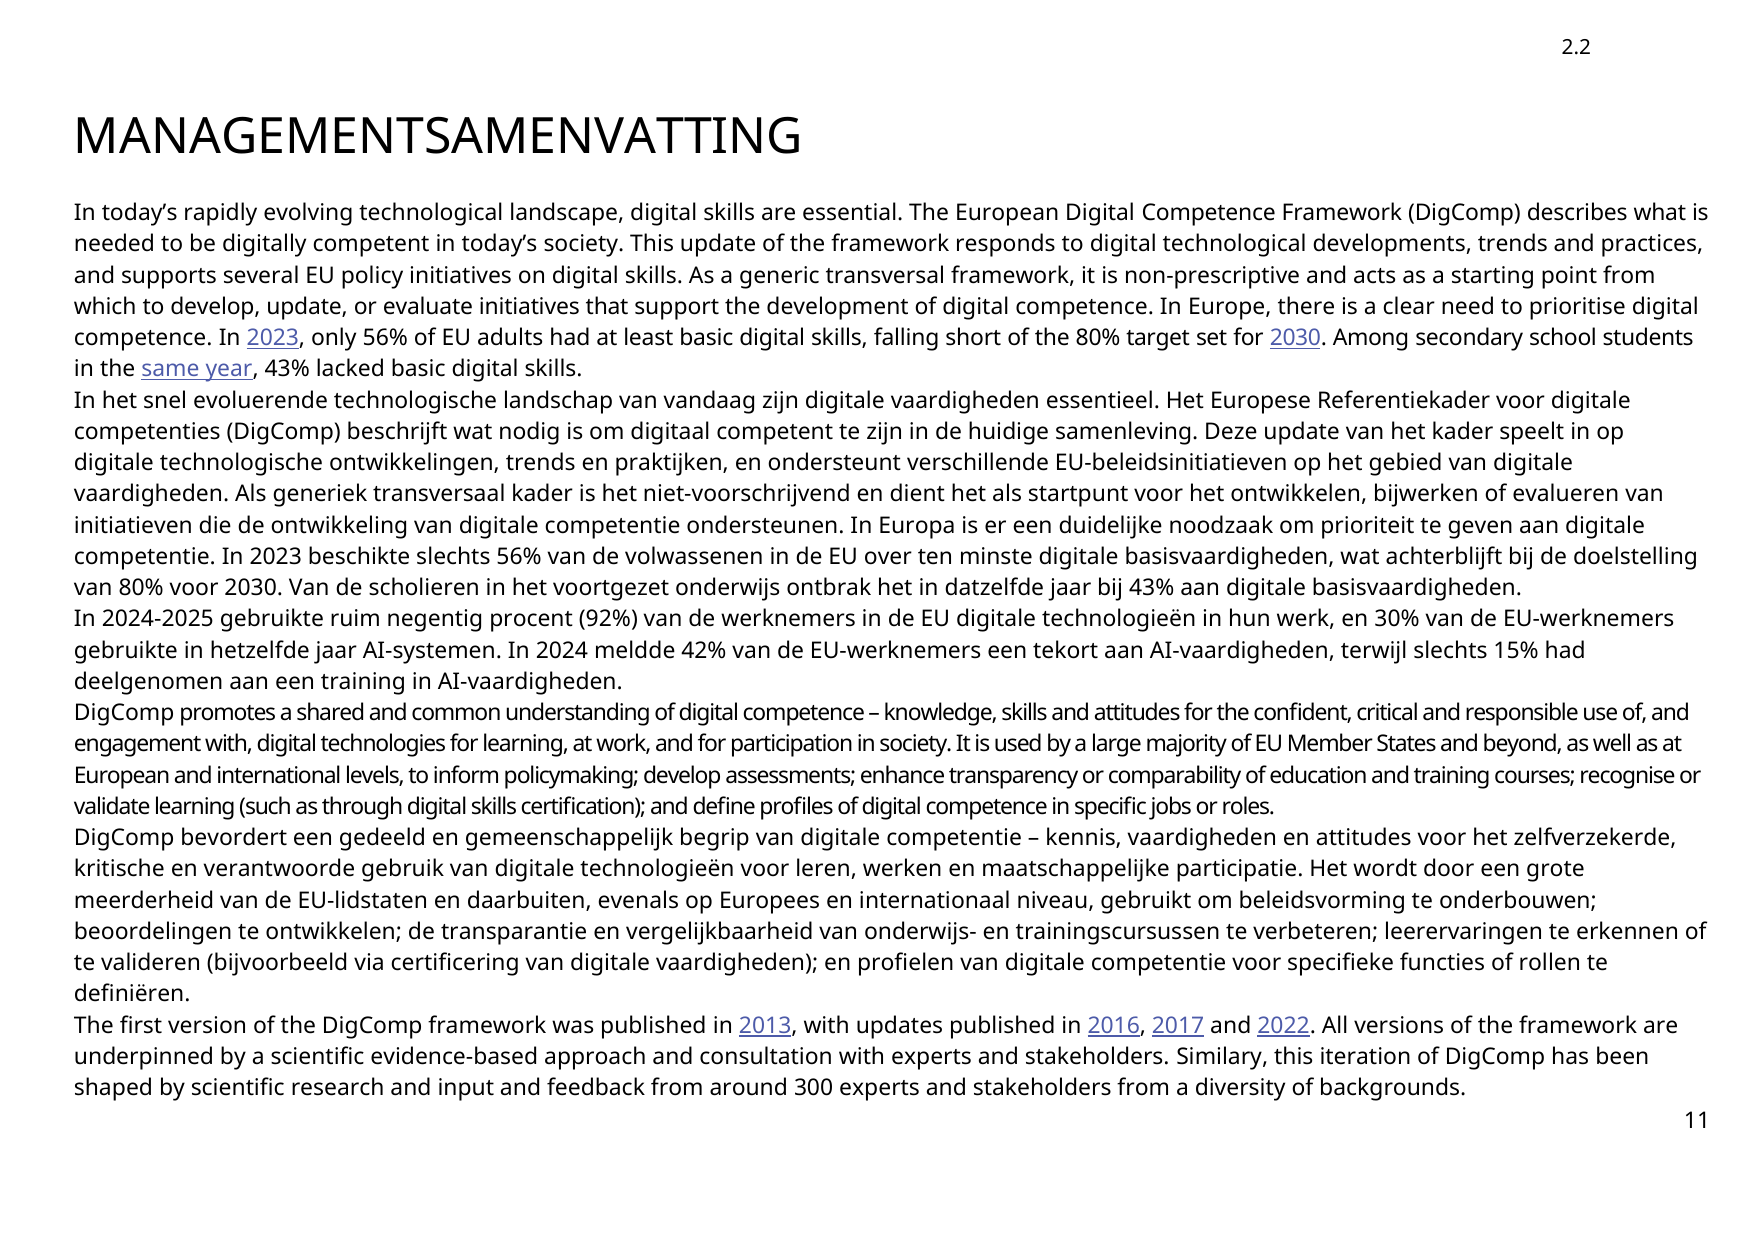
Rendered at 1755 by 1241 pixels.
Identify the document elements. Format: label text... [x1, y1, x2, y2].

text In today’s rapidly evolving technological landscape, digital skills are essential. The European Digital Competence Framework (DigComp) describes what is needed to be digitally competent in today’s society. This update of the framework responds to digital technological developments, trends and practices, and supports several EU policy initiatives on digital skills. As a generic transversal framework, it is non-prescriptive and acts as a starting point from which to develop, update, or evaluate initiatives that support the development of digital competence. In Europe, there is a clear need to prioritise digital competence. In 2023, only 56% of EU adults had at least basic digital skills, falling short of the 80% target set for 2030. Among secondary school students in the same year, 43% lacked basic digital skills. [74, 196, 1710, 384]
subtitle MANAGEMENTSAMENVATTING [74, 99, 1710, 168]
text In 2024-2025 gebruikte ruim negentig procent (92%) van de werknemers in de EU digitale technologieën in hun werk, en 30% van de EU-werknemers gebruikte in hetzelfde jaar AI-systemen. In 2024 meldde 42% van de EU-werknemers een tekort aan AI-vaardigheden, terwijl slechts 15% had deelgenomen aan een training in AI-vaardigheden. [74, 602, 1710, 696]
text DigComp promotes a shared and common understanding of digital competence – knowledge, skills and attitudes for the confident, critical and responsible use of, and engagement with, digital technologies for learning, at work, and for participation in society. It is used by a large majority of EU Member States and beyond, as well as at European and international levels, to inform policymaking; develop assessments; enhance transparency or comparability of education and training courses; recognise or validate learning (such as through digital skills certification); and define profiles of digital competence in specific jobs or roles. [74, 696, 1710, 821]
text In het snel evoluerende technologische landschap van vandaag zijn digitale vaardigheden essentieel. Het Europese Referentiekader voor digitale competenties (DigComp) beschrijft wat nodig is om digitaal competent te zijn in de huidige samenleving. Deze update van het kader speelt in op digitale technologische ontwikkelingen, trends en praktijken, en ondersteunt verschillende EU-beleidsinitiatieven op het gebied van digitale vaardigheden. Als generiek transversaal kader is het niet-voorschrijvend en dient het als startpunt voor het ontwikkelen, bijwerken of evalueren van initiatieven die de ontwikkeling van digitale competentie ondersteunen. In Europa is er een duidelijke noodzaak om prioriteit te geven aan digitale competentie. In 2023 beschikte slechts 56% van de volwassenen in de EU over ten minste digitale basisvaardigheden, wat achterblijft bij de doelstelling van 80% voor 2030. Van de scholieren in het voortgezet onderwijs ontbrak het in datzelfde jaar bij 43% aan digitale basisvaardigheden. [74, 384, 1710, 602]
text The first version of the DigComp framework was published in 2013, with updates published in 2016, 2017 and 2022. All versions of the framework are underpinned by a scientific evidence-based approach and consultation with experts and stakeholders. Similary, this iteration of DigComp has been shaped by scientific research and input and feedback from around 300 experts and stakeholders from a diversity of backgrounds. [74, 1009, 1710, 1102]
text DigComp bevordert een gedeeld en gemeenschappelijk begrip van digitale competentie – kennis, vaardigheden en attitudes voor het zelfverzekerde, kritische en verantwoorde gebruik van digitale technologieën voor leren, werken en maatschappelijke participatie. Het wordt door een grote meerderheid van de EU-lidstaten en daarbuiten, evenals op Europees en internationaal niveau, gebruikt om beleidsvorming te onderbouwen; beoordelingen te ontwikkelen; de transparantie en vergelijkbaarheid van onderwijs- en trainingscursussen te verbeteren; leerervaringen te erkennen of te valideren (bijvoorbeeld via certificering van digitale vaardigheden); en profielen van digitale competentie voor specifieke functies of rollen te definiëren. [74, 821, 1710, 1009]
